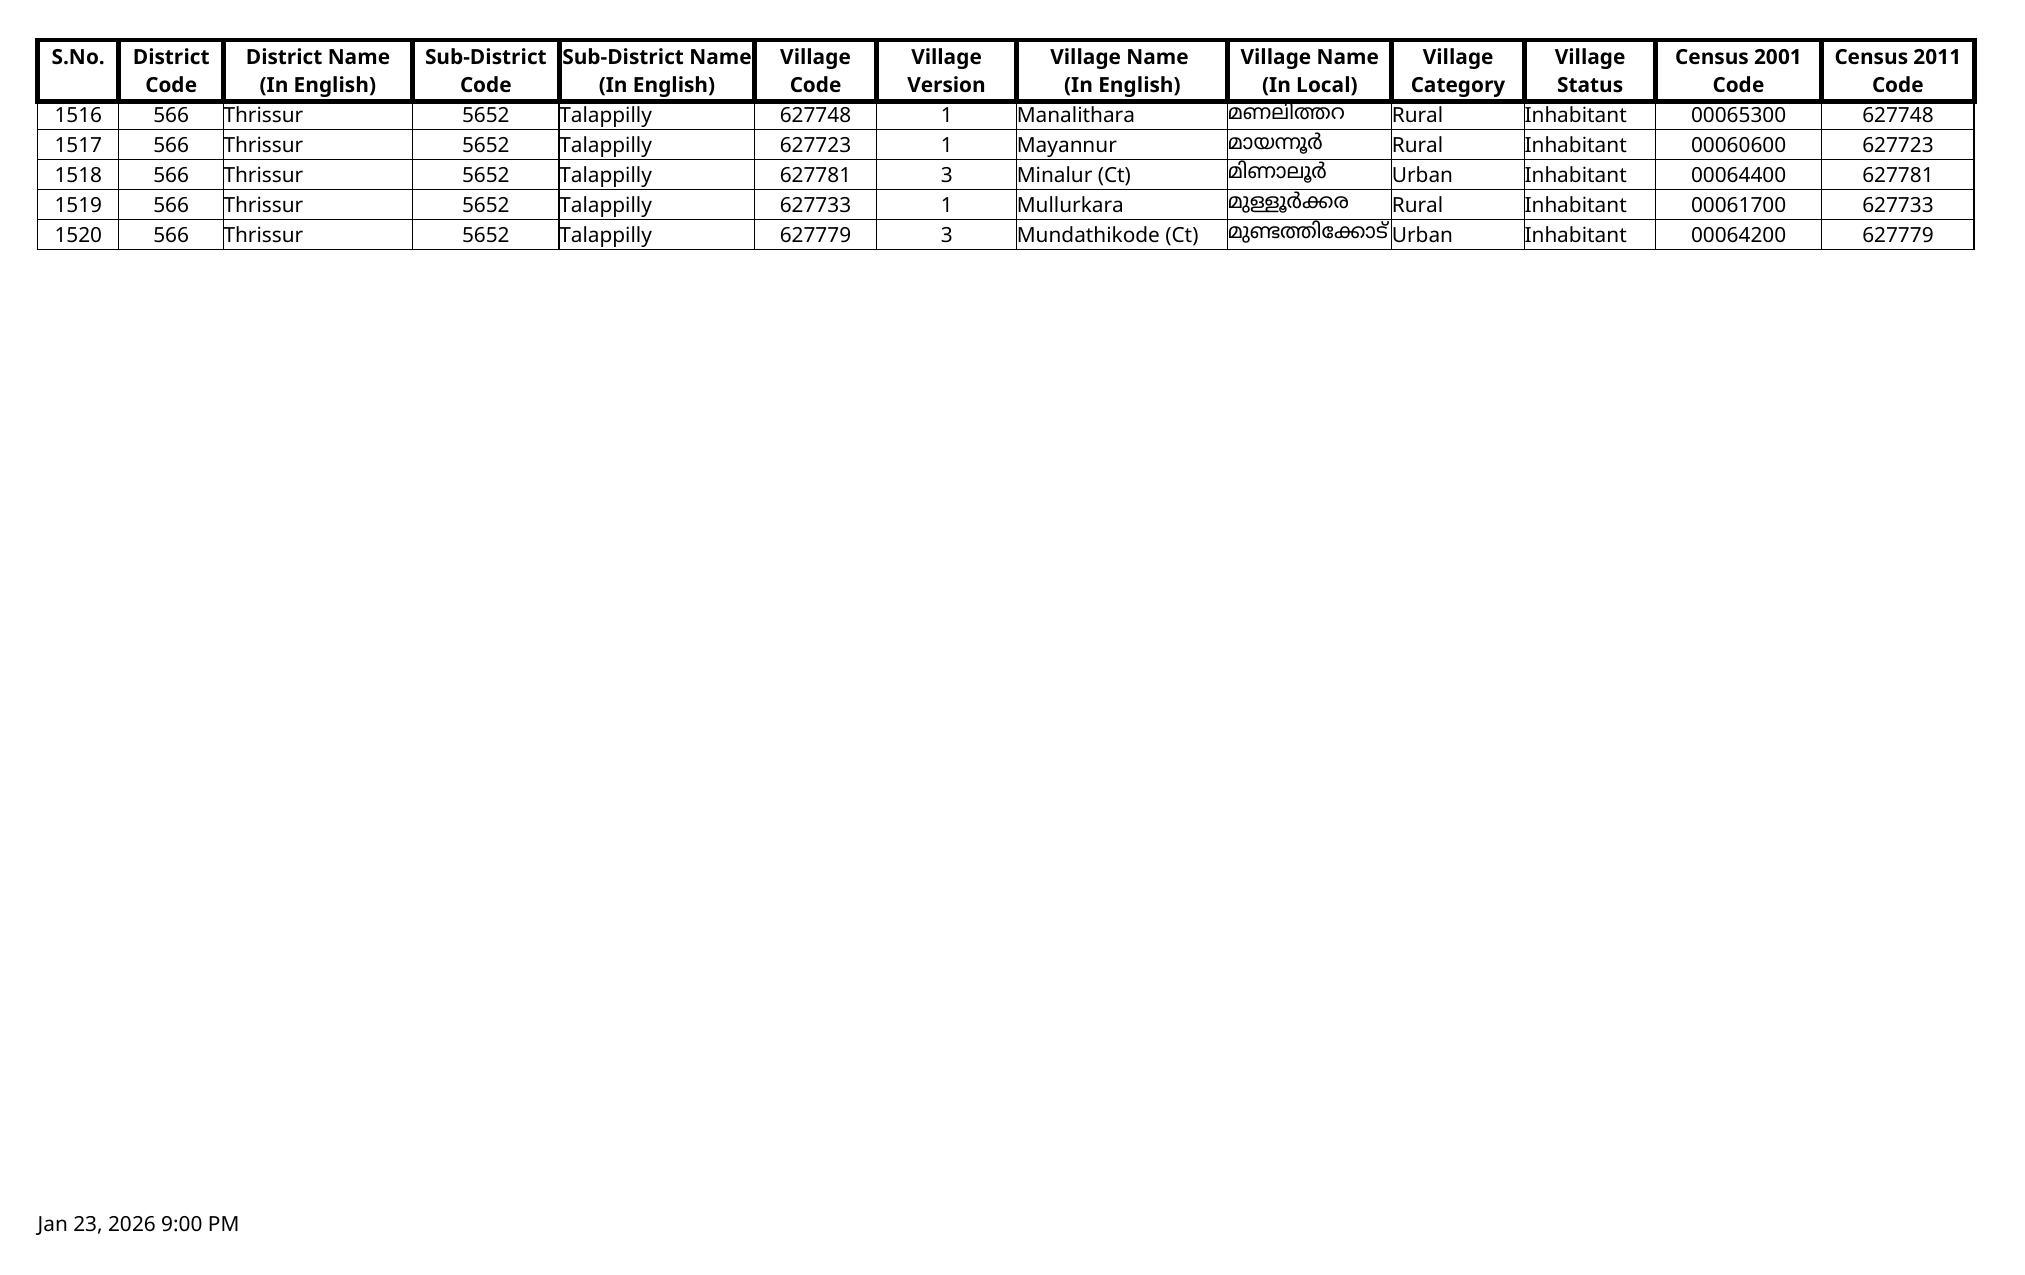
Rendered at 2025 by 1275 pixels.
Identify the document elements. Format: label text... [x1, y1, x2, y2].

table_cell മായന്നൂർ [1228, 130, 1391, 159]
table_cell മുള്ളൂർക്കര [1228, 190, 1391, 219]
table_cell 00064400 [1656, 160, 1821, 189]
table_header Census 2001 Code [1658, 42, 1819, 99]
table_cell Talappilly [560, 220, 754, 248]
table_cell Mundathikode (Ct) [1017, 220, 1227, 248]
table_cell 627779 [755, 220, 876, 248]
table_header Census 2011 Code [1824, 42, 1972, 99]
table_cell Urban [1392, 160, 1524, 189]
table_header Village Name (In English) [1019, 42, 1225, 99]
table_cell 1520 [38, 220, 118, 248]
table_cell Thrissur [224, 220, 412, 248]
table_header Village Code [757, 42, 874, 99]
table_cell Inhabitant [1525, 104, 1655, 129]
table_cell 627779 [1822, 220, 1973, 248]
table_cell 627733 [1822, 190, 1973, 219]
table_cell മുണ്ടത്തിക്കോട് [1228, 220, 1391, 248]
table_cell 566 [119, 130, 223, 159]
table_cell 627781 [1822, 160, 1973, 189]
table_cell Rural [1392, 104, 1524, 129]
table_cell 1 [877, 130, 1016, 159]
table_cell Rural [1392, 130, 1524, 159]
table_cell Minalur (Ct) [1017, 160, 1227, 189]
table_cell Inhabitant [1525, 220, 1655, 248]
table_cell 5652 [413, 104, 558, 129]
table_cell 3 [877, 160, 1016, 189]
table_cell 00064200 [1656, 220, 1821, 248]
table_cell Thrissur [224, 160, 412, 189]
table_cell Talappilly [560, 104, 754, 129]
table_header Village Version [879, 42, 1014, 99]
table_cell 1 [877, 104, 1016, 129]
table_cell 627733 [755, 190, 876, 219]
table_cell 00065300 [1656, 104, 1821, 129]
table_cell 627748 [1822, 104, 1973, 129]
table_header S.No. [40, 42, 116, 99]
table_cell 5652 [413, 190, 558, 219]
table_cell 1516 [38, 104, 118, 129]
table_cell Thrissur [224, 130, 412, 159]
table_cell 566 [119, 104, 223, 129]
table_cell 566 [119, 160, 223, 189]
table_cell മണലിത്തറ [1228, 104, 1391, 129]
table_header Village Category [1394, 42, 1522, 99]
table_cell 5652 [413, 220, 558, 248]
table_header Sub-District Code [415, 42, 557, 99]
table_cell Inhabitant [1525, 130, 1655, 159]
table_cell Inhabitant [1525, 190, 1655, 219]
table_cell 00061700 [1656, 190, 1821, 219]
table_header Sub-District Name (In English) [562, 42, 752, 99]
table_cell Mayannur [1017, 130, 1227, 159]
table_header Village Name (In Local) [1230, 42, 1389, 99]
table_cell Thrissur [224, 190, 412, 219]
table_cell Thrissur [224, 104, 412, 129]
table_cell 627781 [755, 160, 876, 189]
table_cell 3 [877, 220, 1016, 248]
table_cell Mullurkara [1017, 190, 1227, 219]
table_cell Talappilly [560, 130, 754, 159]
table_cell 1517 [38, 130, 118, 159]
table_cell 566 [119, 220, 223, 248]
table_header District Code [121, 42, 221, 99]
table_header District Name (In English) [226, 42, 410, 99]
table_cell 5652 [413, 160, 558, 189]
table_cell Manalithara [1017, 104, 1227, 129]
table_cell Inhabitant [1525, 160, 1655, 189]
table_cell മിണാലൂർ [1228, 160, 1391, 189]
table_cell 566 [119, 190, 223, 219]
table_cell 5652 [413, 130, 558, 159]
table_cell Rural [1392, 190, 1524, 219]
table_header Village Status [1527, 42, 1653, 99]
table_cell 1519 [38, 190, 118, 219]
table_cell Urban [1392, 220, 1524, 248]
table_cell 1518 [38, 160, 118, 189]
table_cell 627748 [755, 104, 876, 129]
table_cell 627723 [755, 130, 876, 159]
table_cell 00060600 [1656, 130, 1821, 159]
table_cell Talappilly [560, 190, 754, 219]
table_cell 1 [877, 190, 1016, 219]
table_cell 627723 [1822, 130, 1973, 159]
table_cell Talappilly [560, 160, 754, 189]
